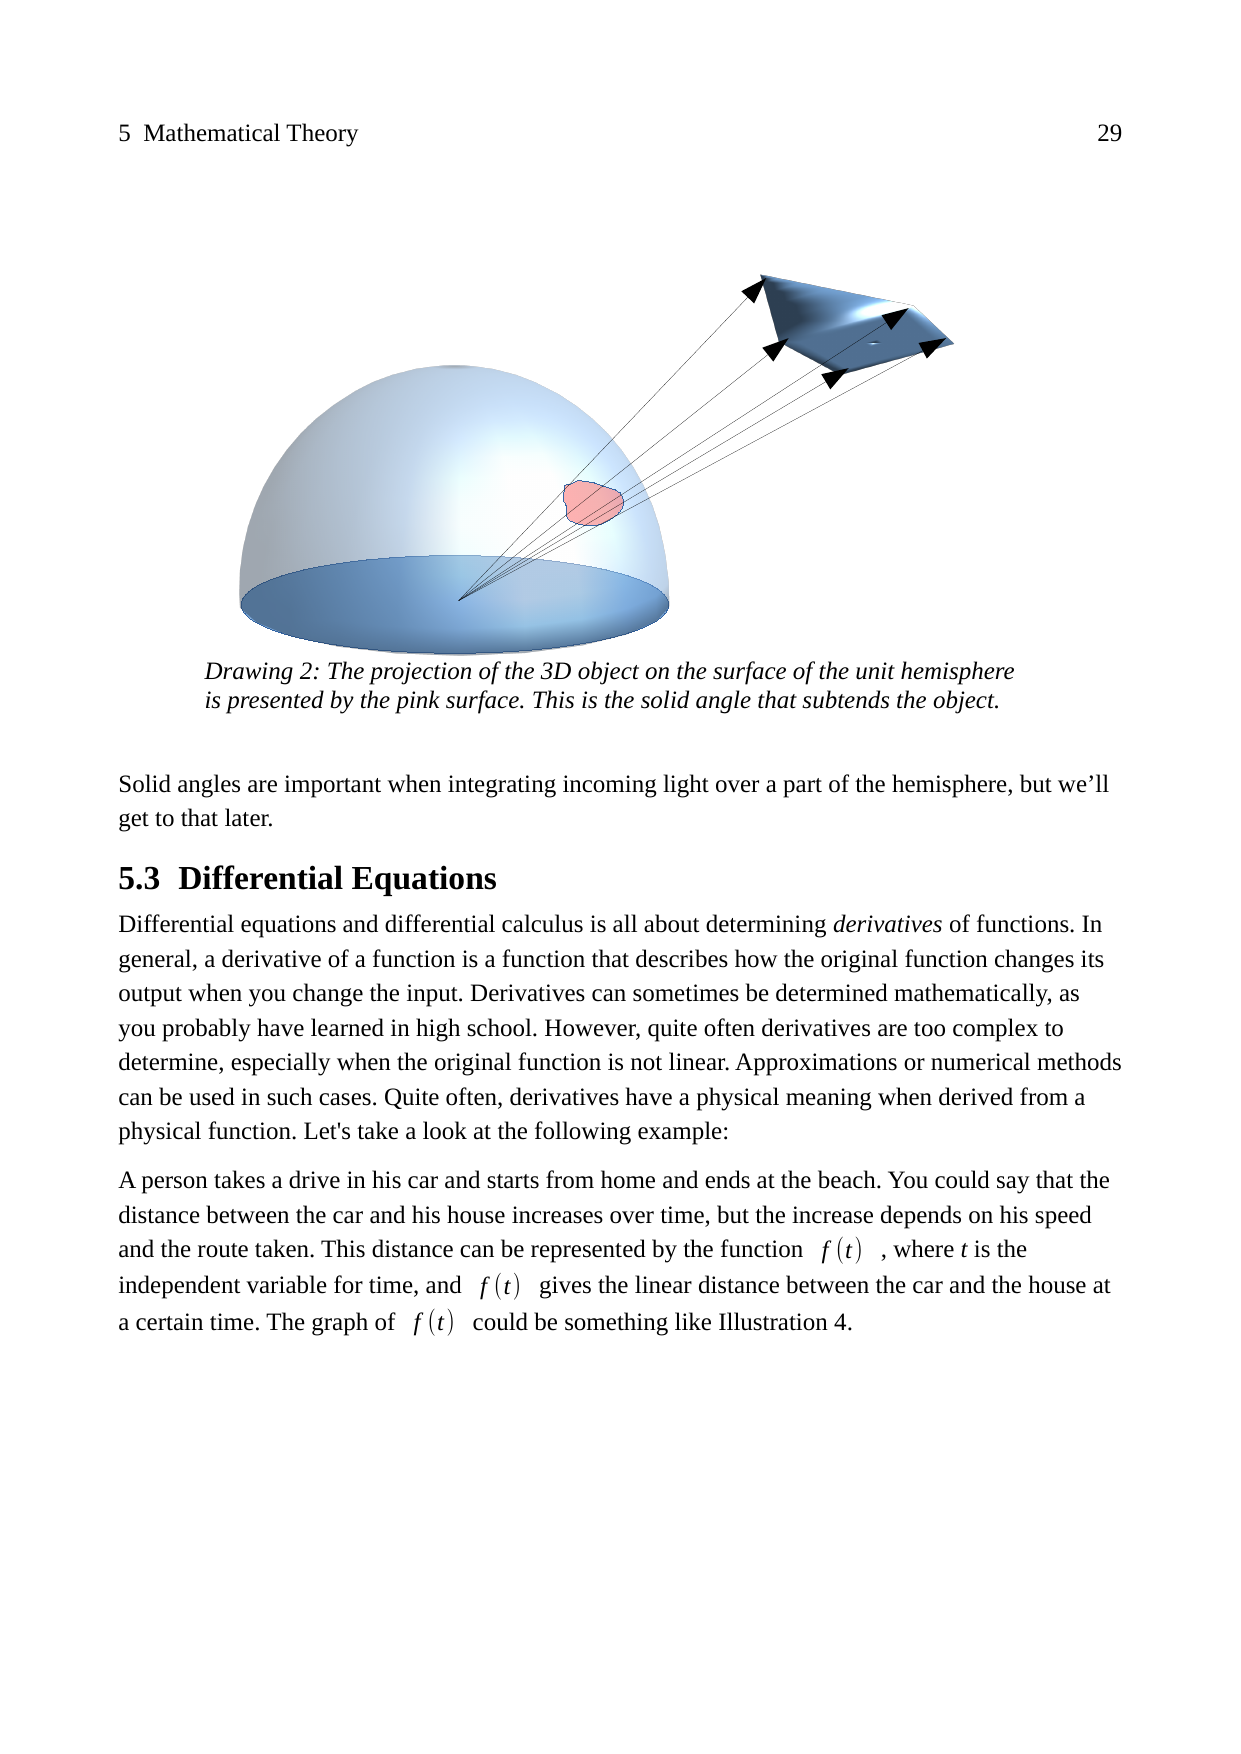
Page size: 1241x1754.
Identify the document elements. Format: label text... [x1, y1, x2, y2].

text [420, 425, 491, 530]
text [490, 435, 586, 471]
list [540, 409, 604, 451]
text Solid angles are important when integrating incoming light over a part of the hemisphere, but we’ll get to that later. [118, 769, 1122, 832]
text Drawing 2: The projection of the 3D object on the surface of the unit hemisphere is presented by the pink surface. This is the solid angle that subtends the object. [204, 212, 1036, 714]
text [436, 417, 595, 458]
subtitle Differential Equations [118, 858, 1122, 897]
text A person takes a drive in his car and starts from home and ends at the beach. You could say that the distance between the car and his house increases over time, but the increase depends on his speed and the route taken. This distance can be represented by the function, where t is the independent variable for time, andgives the linear distance between the car and the house at a certain time. The graph ofcould be something like Illustration 4. [118, 1166, 1122, 1337]
text [515, 517, 575, 558]
text [420, 473, 442, 556]
text [503, 493, 566, 557]
text Differential equations and differential calculus is all about determining derivatives of functions. In general, a derivative of a function is a function that describes how the original function changes its output when you change the input. Derivatives can sometimes be determined mathematically, as you probably have learned in high school. However, quite often derivatives are too complex to determine, especially when the original function is not linear. Approximations or numerical methods can be used in such cases. Quite often, derivatives have a physical meaning when derived from a physical function. Let's take a look at the following example: [118, 909, 1122, 1145]
text [453, 452, 573, 556]
text [623, 512, 635, 574]
text [479, 461, 564, 553]
list [476, 405, 600, 453]
text [452, 446, 578, 522]
text [526, 525, 577, 558]
